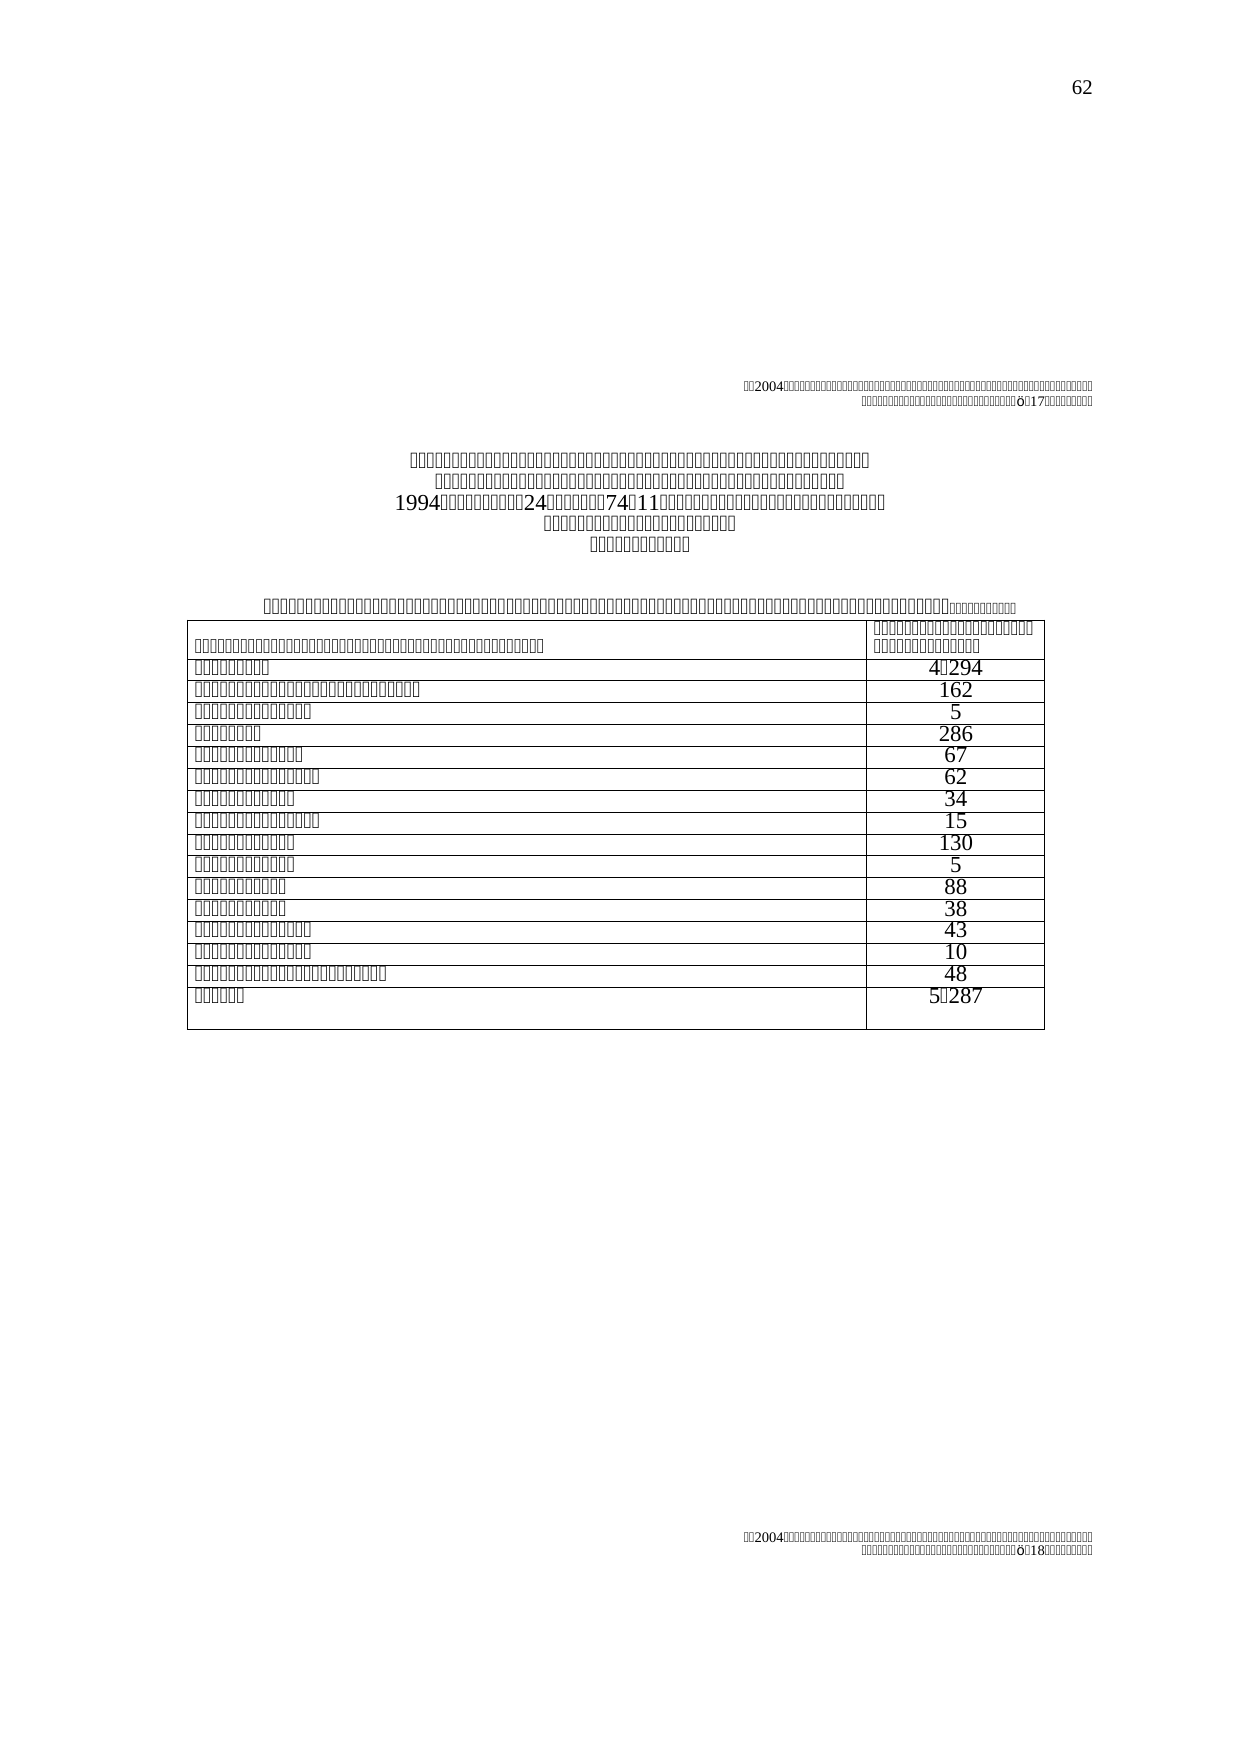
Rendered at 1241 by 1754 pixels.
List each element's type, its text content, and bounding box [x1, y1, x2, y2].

text ö [187, 394, 1092, 411]
table_cell  [867, 966, 1044, 987]
table_cell  [188, 725, 866, 746]
table_cell  [867, 769, 1044, 790]
table_cell  [188, 703, 866, 724]
table_header  [867, 621, 1044, 658]
table_cell  [188, 747, 866, 768]
table_cell  [867, 856, 1044, 877]
table_cell  [867, 988, 1044, 1029]
table_cell  [867, 878, 1044, 899]
table_cell  [188, 966, 866, 987]
table_cell  [188, 856, 866, 877]
table_cell  [867, 813, 1044, 833]
text  [187, 536, 1092, 557]
table_cell  [188, 878, 866, 899]
table_cell  [867, 747, 1044, 768]
table_cell  [867, 922, 1044, 943]
text ö [187, 1543, 1092, 1560]
text  [187, 515, 1092, 536]
table_cell  [867, 944, 1044, 965]
table_cell  [188, 944, 866, 965]
table_cell  [867, 660, 1044, 680]
table_cell  [867, 681, 1044, 702]
table_header  [188, 621, 866, 658]
text  [187, 494, 1092, 515]
table_cell  [188, 988, 866, 1029]
table_cell  [188, 922, 866, 943]
table_cell  [867, 725, 1044, 746]
table_cell  [867, 900, 1044, 921]
table_cell  [188, 900, 866, 921]
table_cell  [188, 769, 866, 790]
table_cell  [188, 791, 866, 812]
text  [187, 453, 1092, 474]
table_cell  [188, 660, 866, 680]
table_cell  [867, 791, 1044, 812]
text  [187, 1530, 1092, 1543]
table_cell  [188, 835, 866, 855]
table_cell  [188, 681, 866, 702]
table_cell  [867, 703, 1044, 724]
text  [187, 474, 1092, 494]
table_cell  [188, 813, 866, 833]
text  [187, 599, 1092, 619]
text  [187, 381, 1092, 394]
table_cell  [867, 835, 1044, 855]
